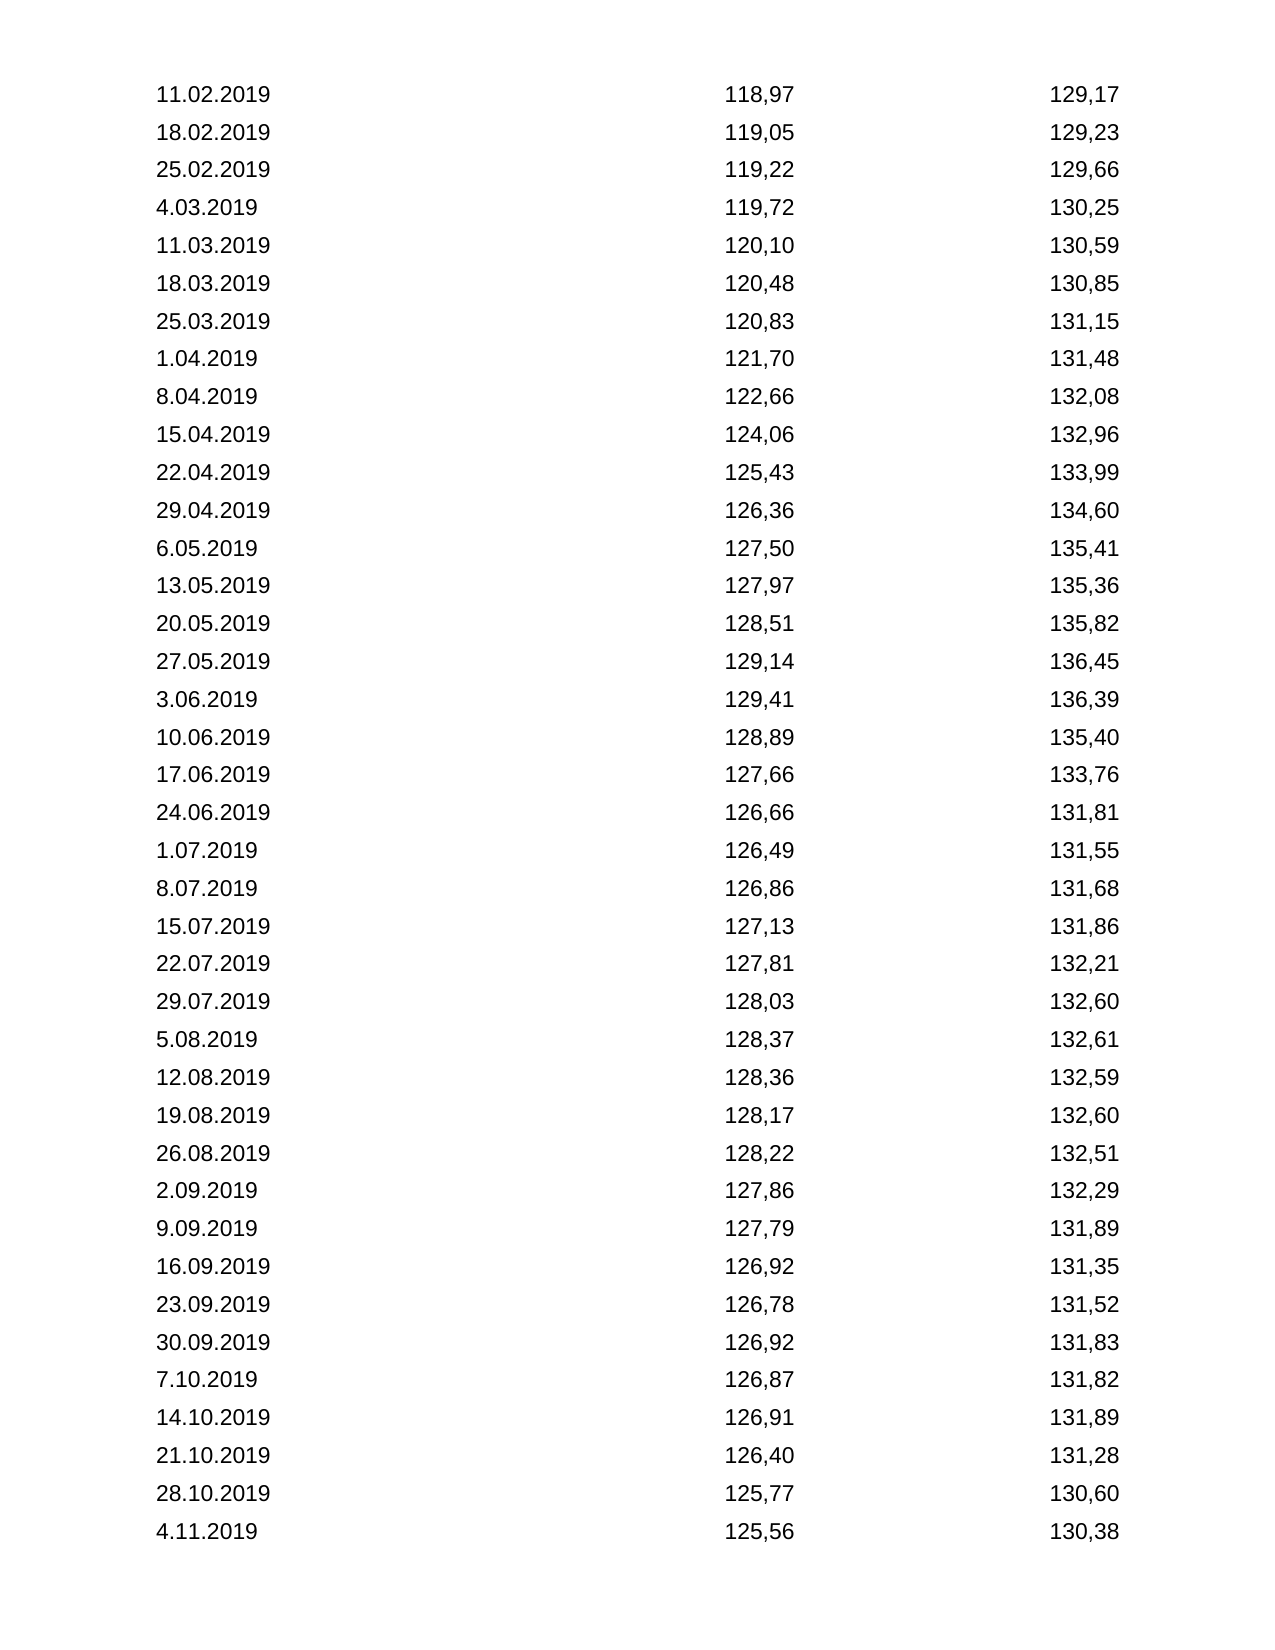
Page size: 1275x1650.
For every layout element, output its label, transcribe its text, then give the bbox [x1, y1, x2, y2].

table_cell 135,82 [800, 604, 1125, 642]
table_cell 121,70 [475, 340, 800, 377]
table_cell 8.07.2019 [150, 869, 475, 907]
table_cell 133,99 [800, 453, 1125, 491]
table_cell 15.07.2019 [150, 907, 475, 945]
table_cell 29.04.2019 [150, 491, 475, 529]
table_cell 3.06.2019 [150, 680, 475, 718]
table_cell 131,48 [800, 340, 1125, 377]
table_cell 132,29 [800, 1172, 1125, 1209]
table_cell 127,86 [475, 1172, 800, 1209]
table_cell 1.04.2019 [150, 340, 475, 377]
table_cell 126,92 [475, 1247, 800, 1285]
table_cell 122,66 [475, 378, 800, 415]
table_cell 132,60 [800, 1096, 1125, 1134]
table_cell 127,66 [475, 756, 800, 793]
table_cell 29.07.2019 [150, 983, 475, 1020]
table_cell 131,68 [800, 869, 1125, 907]
table_cell 135,40 [800, 718, 1125, 756]
table_cell 130,59 [800, 226, 1125, 264]
table_cell 17.06.2019 [150, 756, 475, 793]
table_cell 131,55 [800, 831, 1125, 869]
table_cell 129,41 [475, 680, 800, 718]
table_cell 9.09.2019 [150, 1209, 475, 1247]
table_cell 4.11.2019 [150, 1512, 475, 1550]
table_cell 131,81 [800, 794, 1125, 831]
table_cell 2.09.2019 [150, 1172, 475, 1209]
table_cell 132,08 [800, 378, 1125, 415]
table_cell 30.09.2019 [150, 1323, 475, 1361]
table_cell 130,85 [800, 264, 1125, 302]
table_cell 127,97 [475, 567, 800, 604]
table_cell 13.05.2019 [150, 567, 475, 604]
table_cell 125,77 [475, 1474, 800, 1512]
table_cell 18.02.2019 [150, 113, 475, 151]
table_cell 124,06 [475, 415, 800, 453]
table_cell 129,23 [800, 113, 1125, 151]
table_cell 120,83 [475, 302, 800, 340]
table_cell 20.05.2019 [150, 604, 475, 642]
table_cell 25.02.2019 [150, 151, 475, 188]
table_cell 136,39 [800, 680, 1125, 718]
table_cell 22.04.2019 [150, 453, 475, 491]
table_cell 18.03.2019 [150, 264, 475, 302]
table_cell 126,66 [475, 794, 800, 831]
table_cell 128,03 [475, 983, 800, 1020]
table_cell 5.08.2019 [150, 1020, 475, 1058]
table_cell 131,86 [800, 907, 1125, 945]
table_cell 128,17 [475, 1096, 800, 1134]
table_cell 126,36 [475, 491, 800, 529]
table_cell 126,87 [475, 1361, 800, 1398]
table_cell 16.09.2019 [150, 1247, 475, 1285]
table_cell 119,05 [475, 113, 800, 151]
table_cell 127,50 [475, 529, 800, 567]
table_cell 131,52 [800, 1285, 1125, 1323]
table_cell 131,35 [800, 1247, 1125, 1285]
table_cell 131,89 [800, 1209, 1125, 1247]
table_cell 128,51 [475, 604, 800, 642]
table_cell 126,40 [475, 1436, 800, 1474]
table_cell 27.05.2019 [150, 642, 475, 680]
table_cell 22.07.2019 [150, 945, 475, 982]
table_cell 15.04.2019 [150, 415, 475, 453]
table_cell 127,81 [475, 945, 800, 982]
table_cell 23.09.2019 [150, 1285, 475, 1323]
table_cell 10.06.2019 [150, 718, 475, 756]
table_cell 126,86 [475, 869, 800, 907]
table_cell 132,21 [800, 945, 1125, 982]
table_cell 14.10.2019 [150, 1399, 475, 1436]
table_cell 126,91 [475, 1399, 800, 1436]
table_cell 133,76 [800, 756, 1125, 793]
table_cell 1.07.2019 [150, 831, 475, 869]
table_cell 128,36 [475, 1058, 800, 1096]
table_cell 132,60 [800, 983, 1125, 1020]
table_cell 24.06.2019 [150, 794, 475, 831]
table_cell 126,92 [475, 1323, 800, 1361]
table_cell 28.10.2019 [150, 1474, 475, 1512]
table_cell 11.03.2019 [150, 226, 475, 264]
table_cell 11.02.2019 [150, 75, 475, 113]
table_cell 119,22 [475, 151, 800, 188]
table_cell 129,17 [800, 75, 1125, 113]
table_cell 25.03.2019 [150, 302, 475, 340]
table_cell 21.10.2019 [150, 1436, 475, 1474]
table_cell 26.08.2019 [150, 1134, 475, 1172]
table_cell 126,49 [475, 831, 800, 869]
table_cell 128,37 [475, 1020, 800, 1058]
table_cell 125,43 [475, 453, 800, 491]
table_cell 127,13 [475, 907, 800, 945]
table_cell 134,60 [800, 491, 1125, 529]
table_cell 131,82 [800, 1361, 1125, 1398]
table_cell 8.04.2019 [150, 378, 475, 415]
table_cell 120,48 [475, 264, 800, 302]
table_cell 131,15 [800, 302, 1125, 340]
table_cell 132,96 [800, 415, 1125, 453]
table_cell 7.10.2019 [150, 1361, 475, 1398]
table_cell 118,97 [475, 75, 800, 113]
table_cell 125,56 [475, 1512, 800, 1550]
table_cell 130,25 [800, 189, 1125, 226]
table_cell 126,78 [475, 1285, 800, 1323]
table_cell 19.08.2019 [150, 1096, 475, 1134]
table_cell 129,66 [800, 151, 1125, 188]
table_cell 129,14 [475, 642, 800, 680]
table_cell 131,83 [800, 1323, 1125, 1361]
table_cell 132,51 [800, 1134, 1125, 1172]
table_cell 4.03.2019 [150, 189, 475, 226]
table_cell 130,60 [800, 1474, 1125, 1512]
table_cell 130,38 [800, 1512, 1125, 1550]
table_cell 6.05.2019 [150, 529, 475, 567]
table_cell 119,72 [475, 189, 800, 226]
table_cell 128,22 [475, 1134, 800, 1172]
table_cell 136,45 [800, 642, 1125, 680]
table_cell 132,59 [800, 1058, 1125, 1096]
table_cell 135,36 [800, 567, 1125, 604]
table_cell 131,28 [800, 1436, 1125, 1474]
table_cell 120,10 [475, 226, 800, 264]
table_cell 12.08.2019 [150, 1058, 475, 1096]
table_cell 135,41 [800, 529, 1125, 567]
table_cell 127,79 [475, 1209, 800, 1247]
table_cell 131,89 [800, 1399, 1125, 1436]
table_cell 132,61 [800, 1020, 1125, 1058]
table_cell 128,89 [475, 718, 800, 756]
